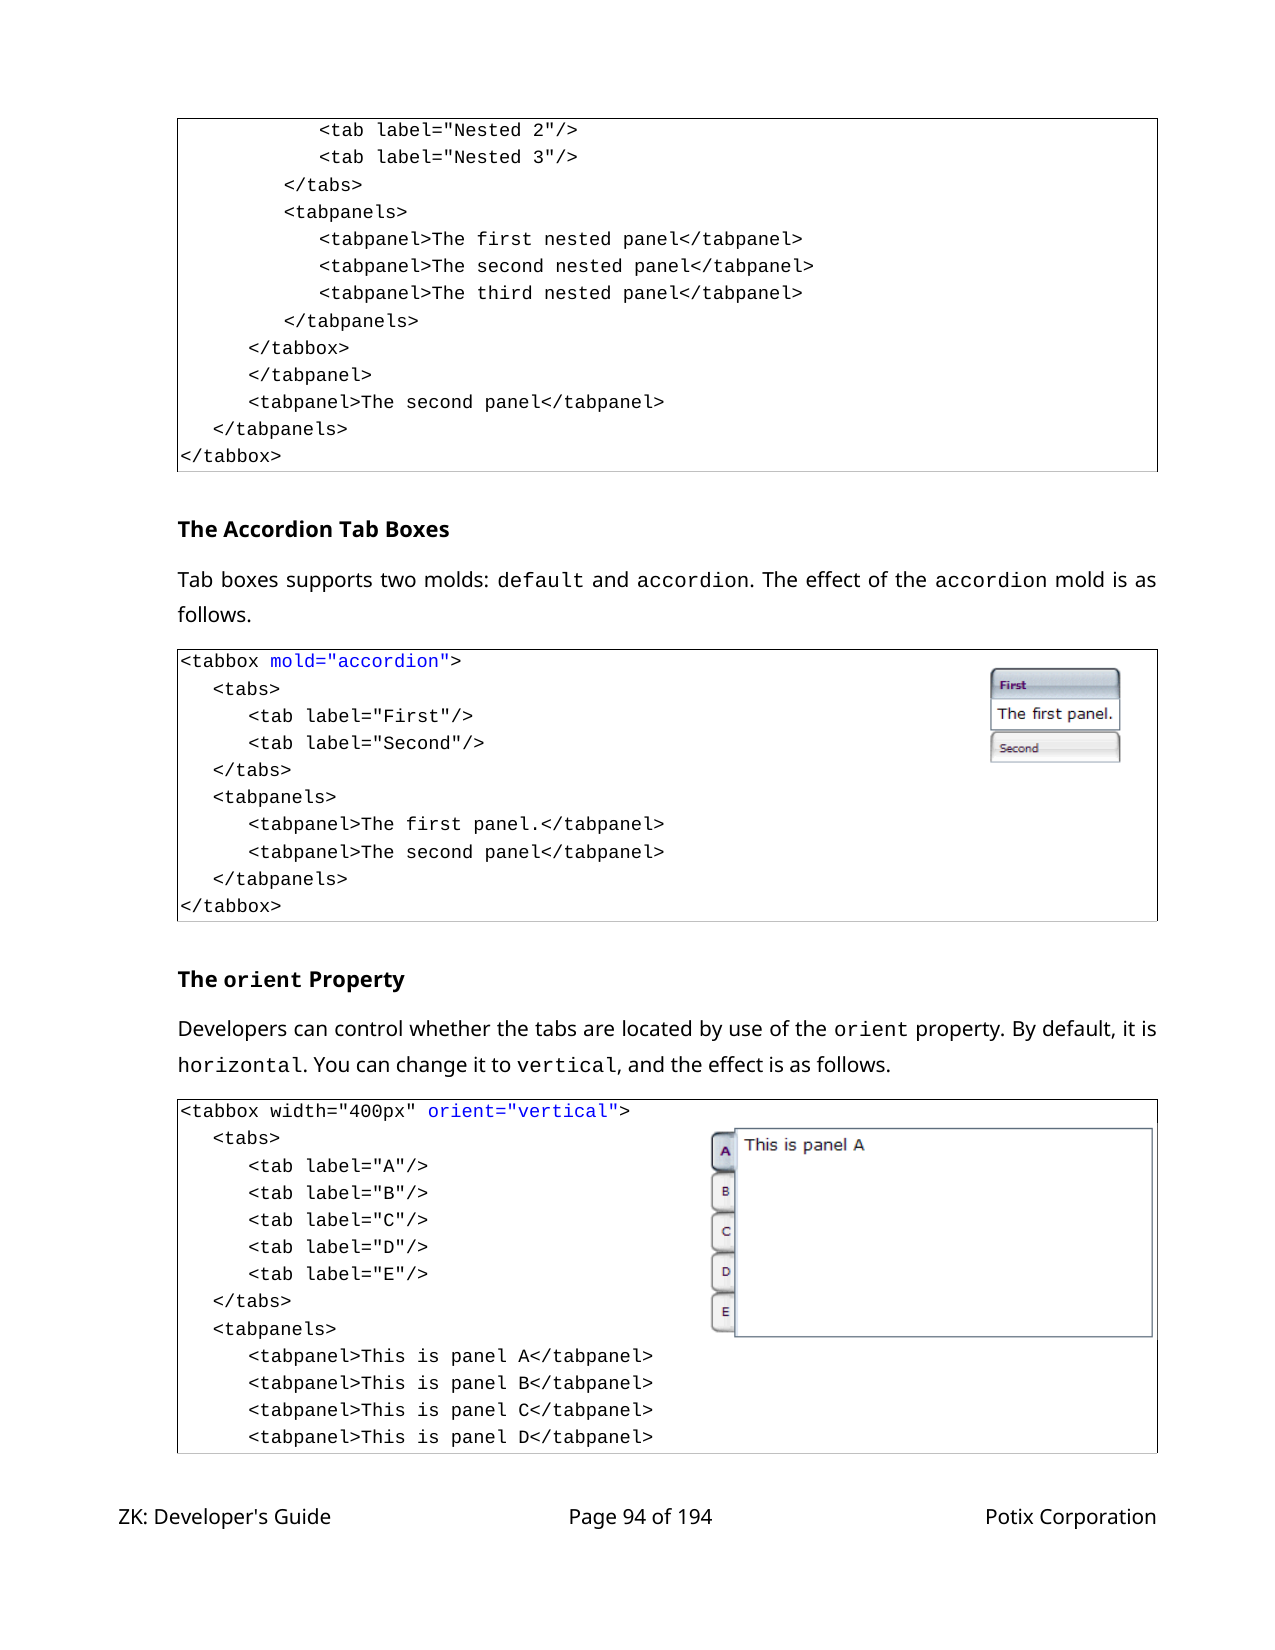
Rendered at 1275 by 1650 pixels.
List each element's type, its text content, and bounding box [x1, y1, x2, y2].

text <tab label="Second"/> [178, 731, 987, 755]
subtitle The Accordion Tab Boxes [177, 514, 1157, 544]
text <tabpanels> [178, 785, 1157, 809]
text <tab label="A"/> [178, 1153, 708, 1178]
text </tabpanels> [178, 417, 1157, 441]
text <tabpanel>This is panel B</tabpanel> [178, 1371, 1157, 1395]
text [1125, 676, 1157, 701]
text Developers can control whether the tabs are located by use of the orient property. By default, it is horizontal. You can change it to vertical, and the effect is as follows. [177, 1014, 1157, 1078]
text <tabpanels> [178, 200, 1157, 224]
text </tabbox> [178, 444, 1157, 471]
text <tabpanel>The second nested panel</tabpanel> [178, 254, 1157, 278]
text <tab label="D"/> [178, 1235, 708, 1259]
text <tabpanel>This is panel A</tabpanel> [178, 1344, 1157, 1368]
text <tab label="B"/> [178, 1181, 708, 1205]
text Tab boxes supports two molds: default and accordion. The effect of the accordion mold is as follows. [177, 565, 1157, 628]
text <tabpanels> [178, 1317, 1157, 1341]
text <tabs> [178, 1126, 708, 1151]
text </tabpanels> [178, 308, 1157, 333]
text <tabpanel>The second panel</tabpanel> [178, 390, 1157, 414]
text <tab label="Nested 2"/> [178, 119, 1157, 142]
text </tabs> [178, 172, 1157, 197]
text <tab label="First"/> [178, 703, 987, 728]
text <tabbox width="400px" orient="vertical"> [178, 1100, 1157, 1123]
picture [987, 665, 1125, 765]
text <tabpanel>The first panel.</tabpanel> [178, 812, 1157, 837]
text <tabpanel>The first nested panel</tabpanel> [178, 227, 1157, 251]
text </tabs> [178, 1289, 708, 1314]
text [1125, 731, 1157, 755]
text <tab label="Nested 3"/> [178, 145, 1157, 169]
text <tabpanel>The third nested panel</tabpanel> [178, 281, 1157, 306]
text </tabpanel> [178, 363, 1157, 387]
text </tabs> [178, 758, 1157, 782]
text <tabpanel>This is panel C</tabpanel> [178, 1398, 1157, 1422]
text <tabpanel>This is panel D</tabpanel> [178, 1425, 1157, 1453]
subtitle The orient Property [177, 964, 1157, 994]
text </tabbox> [178, 894, 1157, 921]
text </tabbox> [178, 336, 1157, 360]
text <tabs> [178, 676, 987, 701]
text [1125, 703, 1157, 728]
text </tabpanels> [178, 867, 1157, 891]
text <tab label="E"/> [178, 1262, 708, 1286]
picture [708, 1123, 1158, 1340]
text <tab label="C"/> [178, 1208, 708, 1232]
text <tabpanel>The second panel</tabpanel> [178, 839, 1157, 864]
text <tabbox mold="accordion"> [178, 650, 1157, 673]
